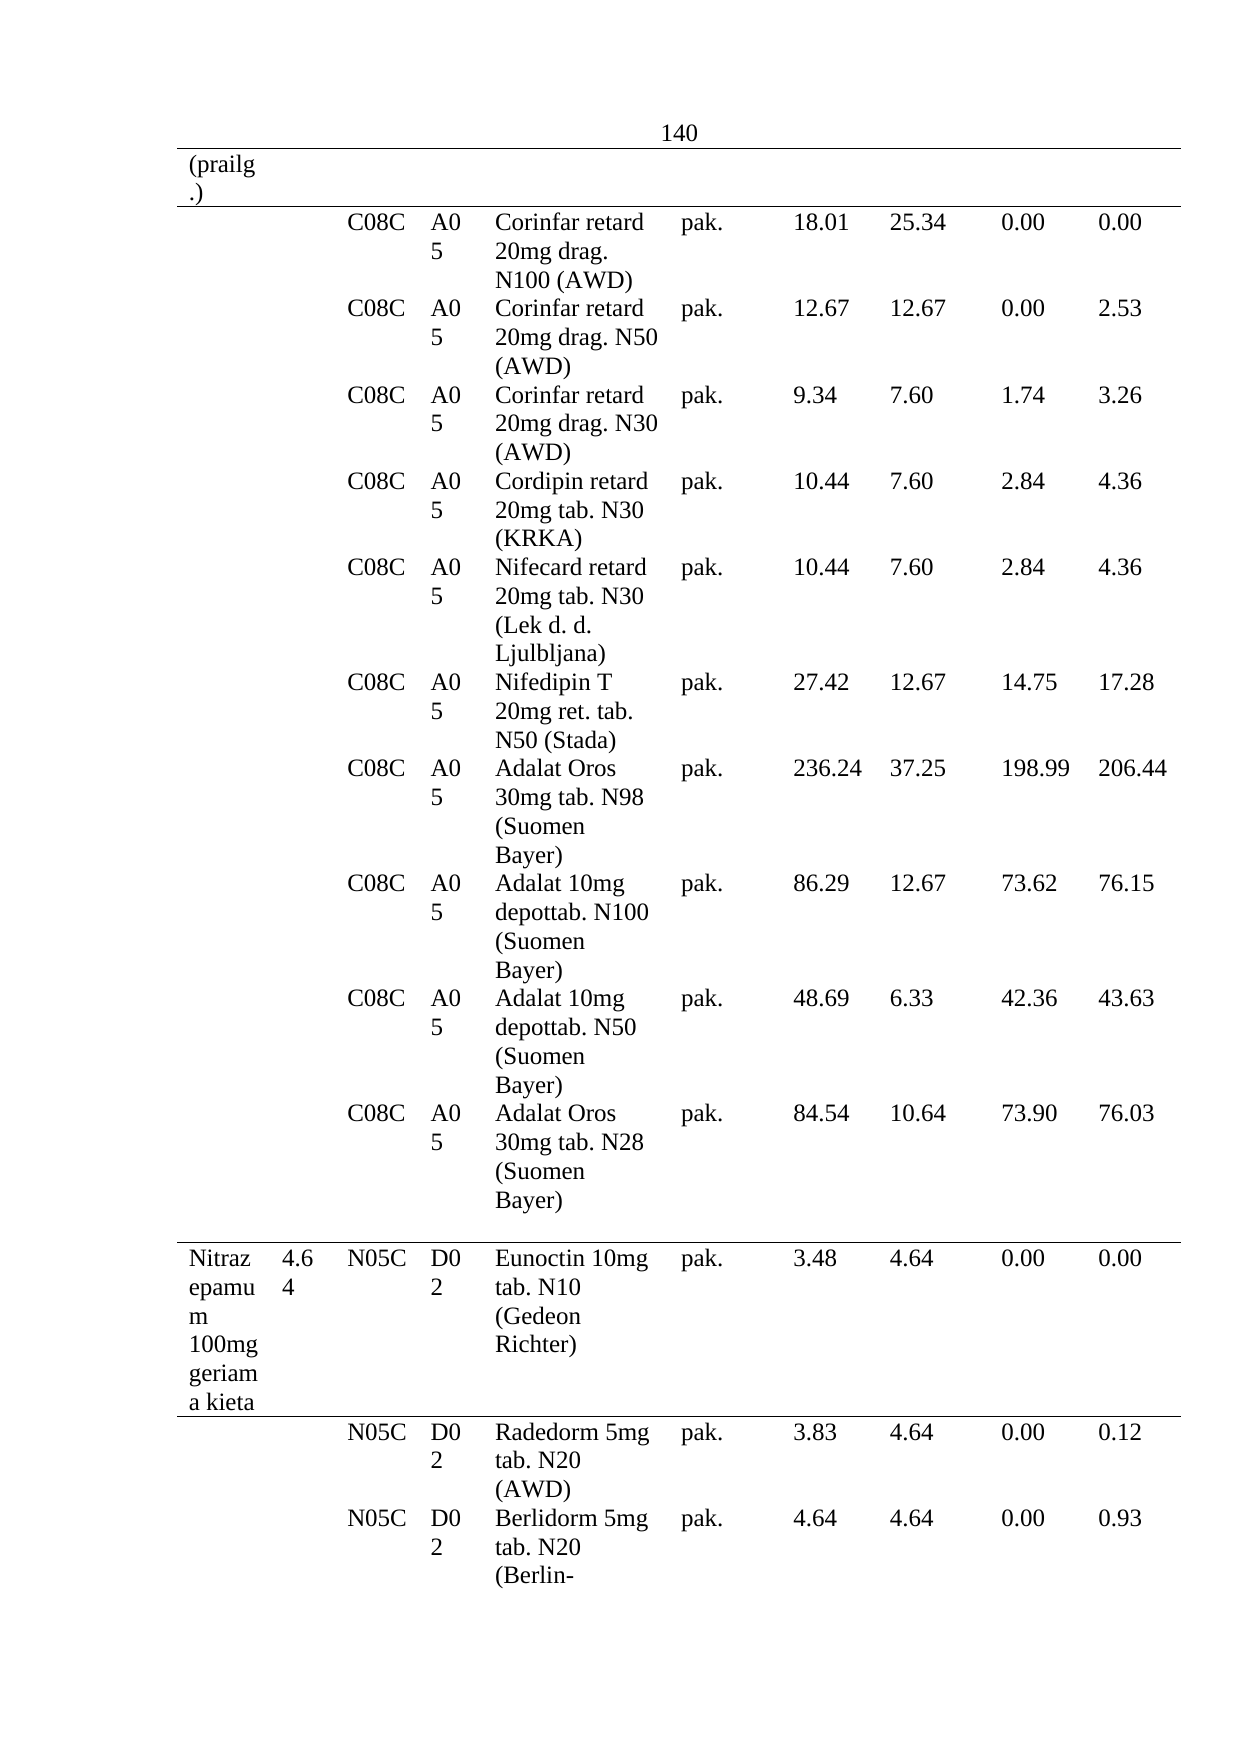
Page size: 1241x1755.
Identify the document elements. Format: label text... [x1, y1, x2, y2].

table_cell N05C [336, 1503, 419, 1589]
table_cell N05C [336, 1243, 419, 1416]
table_cell pak. [670, 869, 782, 983]
table_cell 18.01 [782, 207, 878, 293]
table_cell (prailg.) [177, 149, 271, 206]
table_cell [271, 667, 336, 753]
table_cell 86.29 [782, 869, 878, 983]
table_cell C08C [336, 207, 419, 293]
table_cell Nitrazepamum 100mg geriama kieta [177, 1243, 271, 1416]
table_cell [990, 149, 1087, 206]
table_cell [419, 149, 483, 206]
table_cell [1087, 149, 1181, 206]
table_cell 1.74 [990, 380, 1087, 466]
table_cell Corinfar retard 20mg drag. N50 (AWD) [484, 294, 669, 380]
table_cell C08C [336, 466, 419, 552]
table_cell 3.48 [782, 1243, 878, 1416]
table_cell [177, 552, 271, 667]
table_cell [177, 1214, 271, 1242]
table_cell Adalat Oros 30mg tab. N98 (Suomen Bayer) [484, 754, 669, 868]
table_cell [1087, 1214, 1181, 1242]
table_cell [271, 294, 336, 380]
table_cell pak. [670, 1099, 782, 1213]
table_cell pak. [670, 984, 782, 1098]
table_cell C08C [336, 754, 419, 868]
table_cell Corinfar retard 20mg drag. N100 (AWD) [484, 207, 669, 293]
table_cell 0.93 [1087, 1503, 1181, 1589]
table_cell A05 [419, 552, 483, 667]
table_cell A05 [419, 207, 483, 293]
table_cell 0.00 [990, 207, 1087, 293]
table_cell [177, 869, 271, 983]
table_cell [177, 754, 271, 868]
table_cell 4.64 [878, 1503, 990, 1589]
table_cell A05 [419, 984, 483, 1098]
table_cell 4.64 [271, 1243, 336, 1416]
table_cell A05 [419, 466, 483, 552]
table_cell pak. [670, 380, 782, 466]
table_cell 4.64 [878, 1243, 990, 1416]
table_cell 10.64 [878, 1099, 990, 1213]
table_cell [271, 466, 336, 552]
table_cell Nifecard retard 20mg tab. N30 (Lek d. d. Ljulbljana) [484, 552, 669, 667]
table_cell [271, 1503, 336, 1589]
table_cell pak. [670, 667, 782, 753]
table_cell A05 [419, 294, 483, 380]
table_cell 42.36 [990, 984, 1087, 1098]
table_cell 10.44 [782, 466, 878, 552]
table_cell [878, 1214, 990, 1242]
table_cell [271, 1417, 336, 1503]
table_cell 4.36 [1087, 552, 1181, 667]
table_cell pak. [670, 552, 782, 667]
table_cell [990, 1214, 1087, 1242]
table_cell 4.64 [782, 1503, 878, 1589]
table_cell 0.00 [990, 1503, 1087, 1589]
table_cell [271, 869, 336, 983]
table_cell 0.12 [1087, 1417, 1181, 1503]
table_cell pak. [670, 207, 782, 293]
table_cell Adalat Oros 30mg tab. N28 (Suomen Bayer) [484, 1099, 669, 1213]
table_cell 198.99 [990, 754, 1087, 868]
table_cell 12.67 [878, 294, 990, 380]
table_cell 2.84 [990, 552, 1087, 667]
table_cell 73.62 [990, 869, 1087, 983]
table_cell 43.63 [1087, 984, 1181, 1098]
table_cell 6.33 [878, 984, 990, 1098]
table_cell C08C [336, 380, 419, 466]
table_cell Radedorm 5mg tab. N20 (AWD) [484, 1417, 669, 1503]
table_cell [177, 667, 271, 753]
table_cell Eunoctin 10mg tab. N10 (Gedeon Richter) [484, 1243, 669, 1416]
table_cell 37.25 [878, 754, 990, 868]
table_cell [878, 149, 990, 206]
table_cell [336, 149, 419, 206]
table_cell Berlidorm 5mg tab. N20 (Berlin- [484, 1503, 669, 1589]
table_cell [177, 1417, 271, 1503]
table_cell C08C [336, 552, 419, 667]
table_cell 73.90 [990, 1099, 1087, 1213]
table_cell 236.24 [782, 754, 878, 868]
table_cell A05 [419, 667, 483, 753]
table_cell 27.42 [782, 667, 878, 753]
table_cell [271, 984, 336, 1098]
table_cell Nifedipin T 20mg ret. tab. N50 (Stada) [484, 667, 669, 753]
table_cell [419, 1214, 483, 1242]
table_cell 12.67 [878, 667, 990, 753]
table_cell 76.03 [1087, 1099, 1181, 1213]
table_cell 0.00 [990, 294, 1087, 380]
table_cell [670, 149, 782, 206]
table_cell 7.60 [878, 466, 990, 552]
table_cell 7.60 [878, 552, 990, 667]
table_cell D02 [419, 1417, 483, 1503]
table_cell 2.84 [990, 466, 1087, 552]
table_cell C08C [336, 1099, 419, 1213]
table_cell A05 [419, 380, 483, 466]
table_cell 17.28 [1087, 667, 1181, 753]
table_cell [177, 380, 271, 466]
table_cell N05C [336, 1417, 419, 1503]
table_cell C08C [336, 869, 419, 983]
table_cell [271, 1214, 336, 1242]
table_cell Adalat 10mg depottab. N100 (Suomen Bayer) [484, 869, 669, 983]
table_cell pak. [670, 1503, 782, 1589]
table_cell pak. [670, 1243, 782, 1416]
table_cell 2.53 [1087, 294, 1181, 380]
table_cell 3.26 [1087, 380, 1181, 466]
table_cell 48.69 [782, 984, 878, 1098]
table_cell 3.83 [782, 1417, 878, 1503]
table_cell 206.44 [1087, 754, 1181, 868]
table_cell [177, 984, 271, 1098]
table_cell 12.67 [878, 869, 990, 983]
table_cell [177, 207, 271, 293]
table_cell pak. [670, 1417, 782, 1503]
table_cell [271, 754, 336, 868]
table_cell 7.60 [878, 380, 990, 466]
table_cell Adalat 10mg depottab. N50 (Suomen Bayer) [484, 984, 669, 1098]
table_cell 0.00 [1087, 207, 1181, 293]
table_cell A05 [419, 754, 483, 868]
table_cell 4.36 [1087, 466, 1181, 552]
table_cell [271, 552, 336, 667]
table_cell [670, 1214, 782, 1242]
table_cell Corinfar retard 20mg drag. N30 (AWD) [484, 380, 669, 466]
table_cell 0.00 [1087, 1243, 1181, 1416]
table_cell 0.00 [990, 1417, 1087, 1503]
table_cell A05 [419, 869, 483, 983]
table_cell [782, 1214, 878, 1242]
table_cell Cordipin retard 20mg tab. N30 (KRKA) [484, 466, 669, 552]
table_cell [177, 466, 271, 552]
table_cell [177, 1099, 271, 1213]
table_cell pak. [670, 466, 782, 552]
table_cell 0.00 [990, 1243, 1087, 1416]
table_cell [271, 1099, 336, 1213]
table_cell 4.64 [878, 1417, 990, 1503]
table_cell [177, 1503, 271, 1589]
table_cell D02 [419, 1243, 483, 1416]
table_cell A05 [419, 1099, 483, 1213]
table_cell C08C [336, 294, 419, 380]
table_cell [271, 149, 336, 206]
table_cell [484, 1214, 669, 1242]
table_cell D02 [419, 1503, 483, 1589]
table_cell 9.34 [782, 380, 878, 466]
table_cell [484, 149, 669, 206]
table_cell [271, 207, 336, 293]
table_cell 14.75 [990, 667, 1087, 753]
table_cell 84.54 [782, 1099, 878, 1213]
table_cell C08C [336, 667, 419, 753]
table_cell 10.44 [782, 552, 878, 667]
table_cell [177, 294, 271, 380]
table_cell 76.15 [1087, 869, 1181, 983]
table_cell 12.67 [782, 294, 878, 380]
table_cell [782, 149, 878, 206]
table_cell pak. [670, 754, 782, 868]
table_cell pak. [670, 294, 782, 380]
table_cell [271, 380, 336, 466]
table_cell 25.34 [878, 207, 990, 293]
table_cell [336, 1214, 419, 1242]
table_cell C08C [336, 984, 419, 1098]
